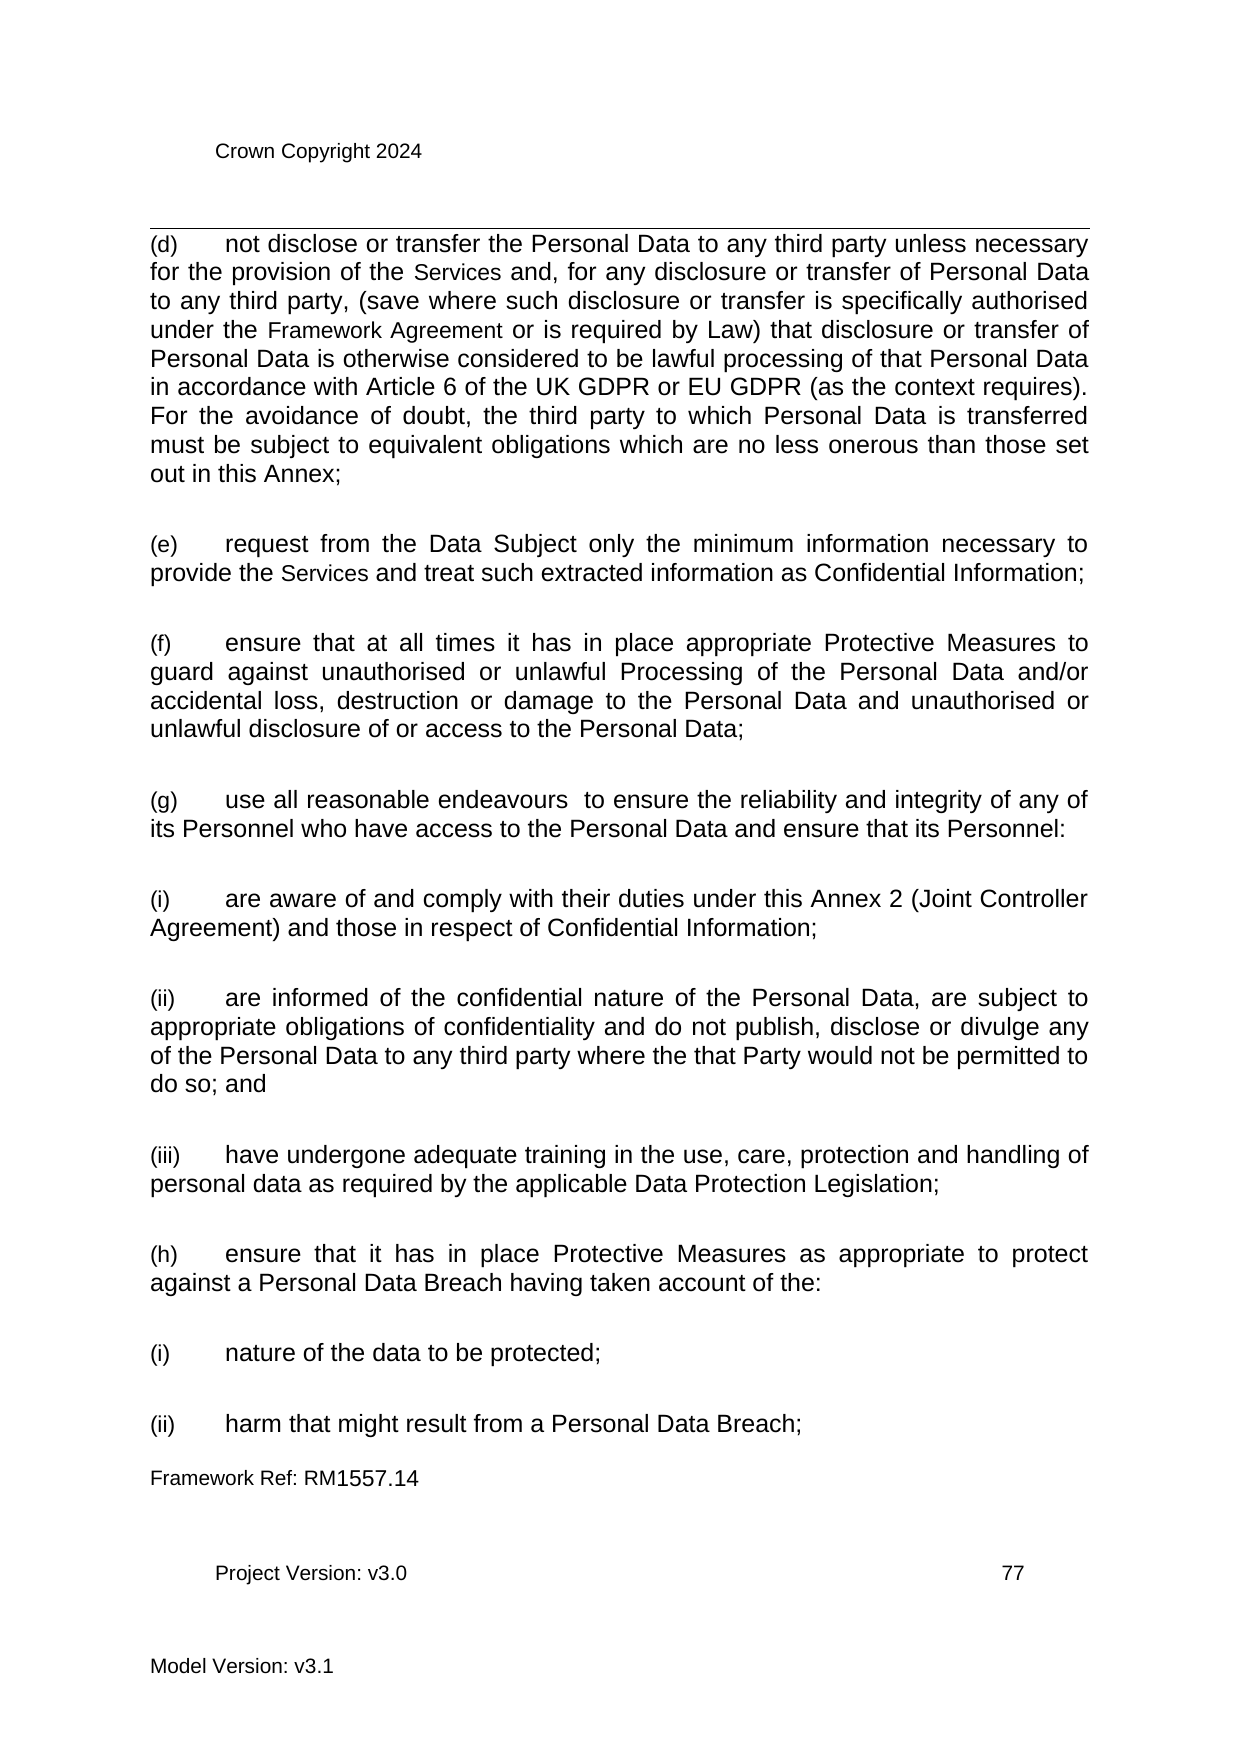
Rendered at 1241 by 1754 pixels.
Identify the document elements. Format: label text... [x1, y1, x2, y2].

list ensure that it has in place Protective Measures as appropriate to protect against a Personal Data Breach having taken account of the: [150, 1239, 1090, 1296]
list ensure that at all times it has in place appropriate Protective Measures to guard against unauthorised or unlawful Processing of the Personal Data and/or accidental loss, destruction or damage to the Personal Data and unauthorised or unlawful disclosure of or access to the Personal Data; [150, 628, 1090, 743]
list are informed of the confidential nature of the Personal Data, are subject to appropriate obligations of confidentiality and do not publish, disclose or divulge any of the Personal Data to any third party where the that Party would not be permitted to do so; and [150, 983, 1090, 1098]
list not disclose or transfer the Personal Data to any third party unless necessary for the provision of the Services and, for any disclosure or transfer of Personal Data to any third party, (save where such disclosure or transfer is specifically authorised under the Framework Agreement or is required by Law) that disclosure or transfer of Personal Data is otherwise considered to be lawful processing of that Personal Data in accordance with Article 6 of the UK GDPR or EU GDPR (as the context requires). For the avoidance of doubt, the third party to which Personal Data is transferred must be subject to equivalent obligations which are no less onerous than those set out in this Annex; [150, 228, 1090, 487]
list nature of the data to be protected; [150, 1338, 1090, 1367]
list use all reasonable endeavours to ensure the reliability and integrity of any of its Personnel who have access to the Personal Data and ensure that its Personnel: [150, 785, 1090, 842]
list harm that might result from a Personal Data Breach; [150, 1408, 1090, 1437]
list request from the Data Subject only the minimum information necessary to provide the Services and treat such extracted information as Confidential Information; [150, 529, 1090, 586]
list are aware of and comply with their duties under this Annex 2 (Joint Controller Agreement) and those in respect of Confidential Information; [150, 884, 1090, 941]
list have undergone adequate training in the use, care, protection and handling of personal data as required by the applicable Data Protection Legislation; [150, 1140, 1090, 1197]
